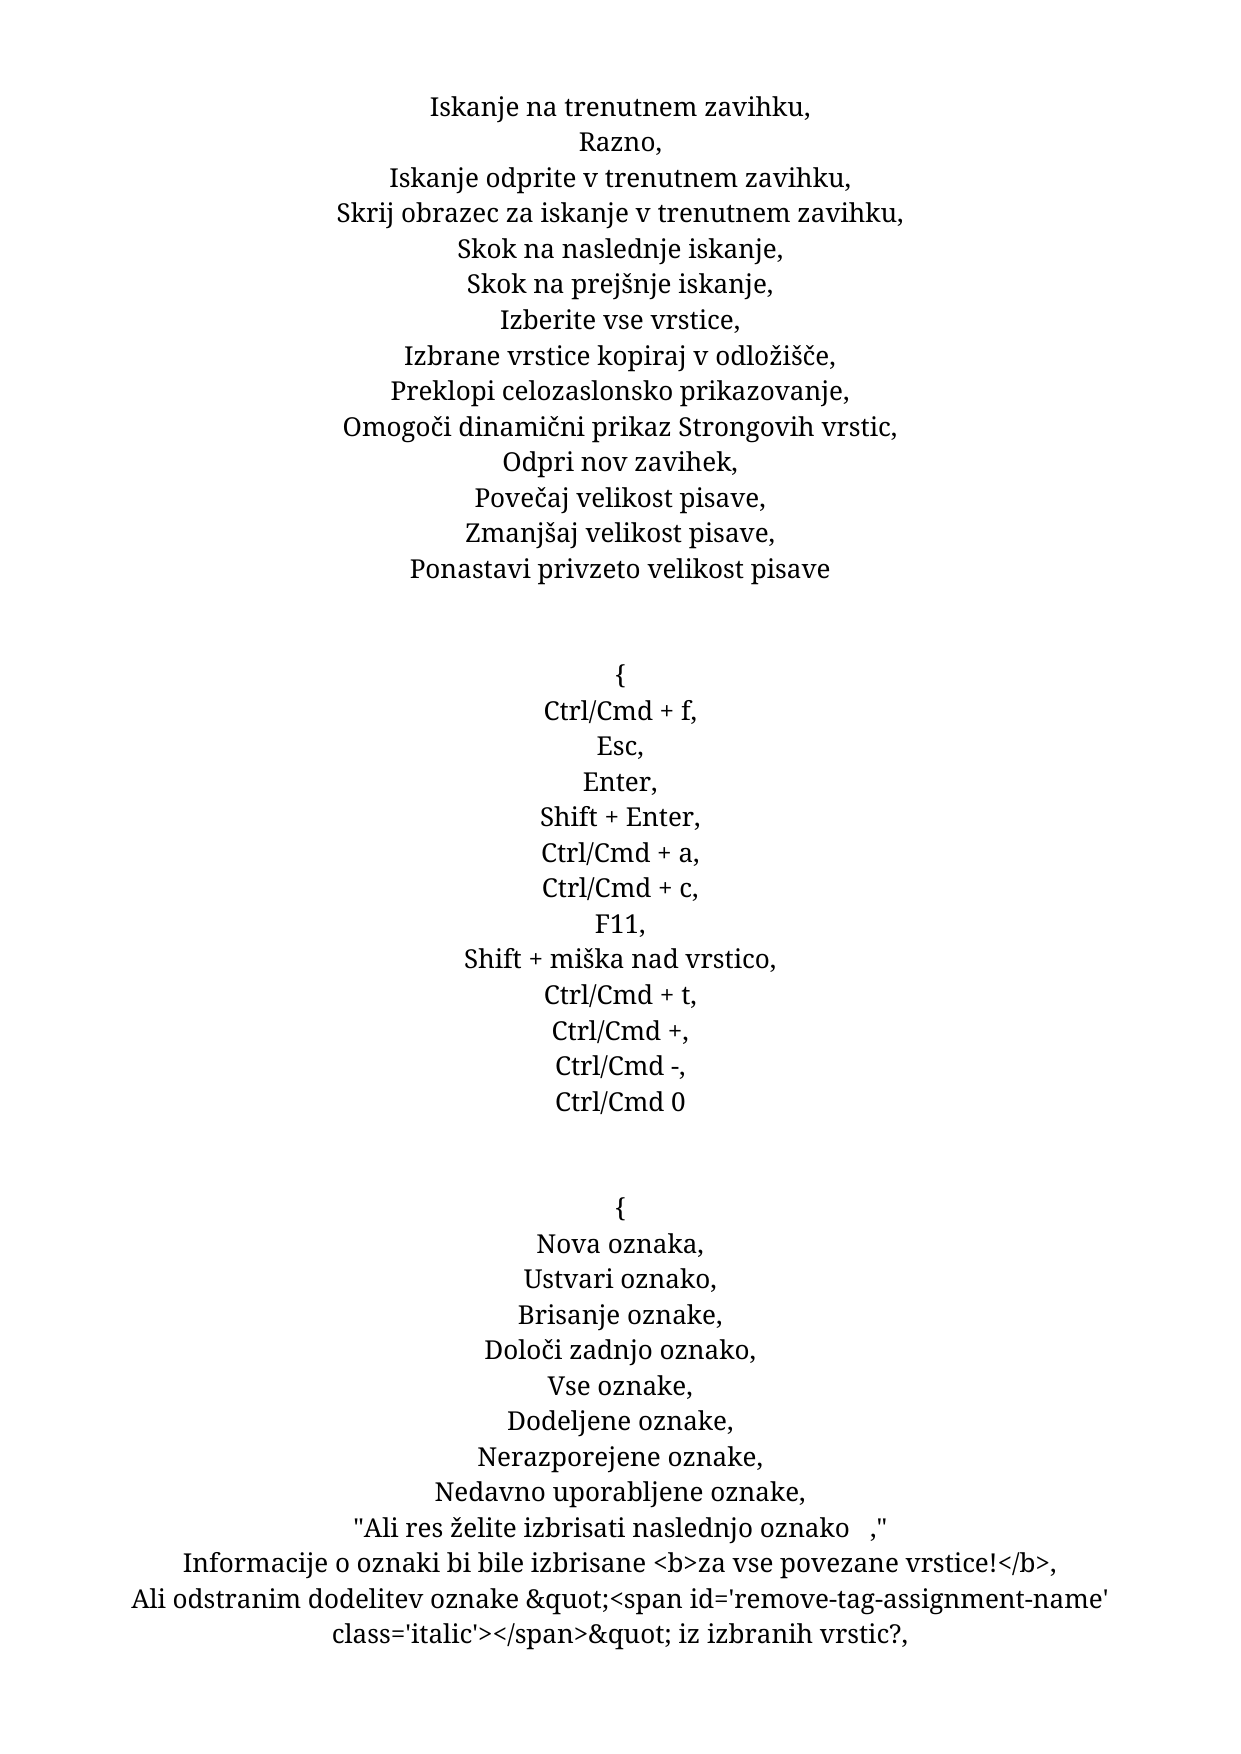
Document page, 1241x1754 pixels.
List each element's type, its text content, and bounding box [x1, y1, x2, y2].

text Shift + miška nad vrstico, [118, 941, 1122, 977]
text Ctrl/Cmd -, [118, 1048, 1122, 1083]
text Vse oznake, [118, 1367, 1122, 1403]
text Ali odstranim dodelitev oznake &quot;<span id='remove-tag-assignment-name' class='italic'></span>&quot; iz izbranih vrstic?, [118, 1580, 1122, 1651]
text Skrij obrazec za iskanje v trenutnem zavihku, [118, 195, 1122, 231]
text F11, [118, 906, 1122, 941]
text Zmanjšaj velikost pisave, [118, 515, 1122, 550]
text Ctrl/Cmd + f, [118, 692, 1122, 728]
text Izbrane vrstice kopiraj v odložišče, [118, 337, 1122, 373]
text Iskanje odprite v trenutnem zavihku, [118, 159, 1122, 195]
text Izberite vse vrstice, [118, 302, 1122, 337]
text Skok na naslednje iskanje, [118, 231, 1122, 266]
text Brisanje oznake, [118, 1296, 1122, 1332]
text Dodeljene oznake, [118, 1403, 1122, 1438]
text Ctrl/Cmd 0 [118, 1083, 1122, 1119]
text { [118, 657, 1122, 692]
text "Ali res želite izbrisati naslednjo oznako ," [118, 1509, 1122, 1545]
text Informacije o oznaki bi bile izbrisane <b>za vse povezane vrstice!</b>, [118, 1545, 1122, 1580]
text Ustvari oznako, [118, 1261, 1122, 1296]
text Iskanje na trenutnem zavihku, [118, 88, 1122, 124]
text Odpri nov zavihek, [118, 444, 1122, 479]
text Shift + Enter, [118, 799, 1122, 834]
text Ponastavi privzeto velikost pisave [118, 550, 1122, 586]
text Nedavno uporabljene oznake, [118, 1474, 1122, 1509]
text Ctrl/Cmd + t, [118, 977, 1122, 1012]
text Povečaj velikost pisave, [118, 479, 1122, 515]
text Esc, [118, 728, 1122, 763]
text Enter, [118, 763, 1122, 799]
text Razno, [118, 124, 1122, 159]
text Nova oznaka, [118, 1225, 1122, 1261]
text Skok na prejšnje iskanje, [118, 266, 1122, 302]
text Omogoči dinamični prikaz Strongovih vrstic, [118, 408, 1122, 444]
text Ctrl/Cmd +, [118, 1012, 1122, 1048]
text Preklopi celozaslonsko prikazovanje, [118, 373, 1122, 408]
text Nerazporejene oznake, [118, 1438, 1122, 1474]
text { [118, 1190, 1122, 1225]
text Ctrl/Cmd + a, [118, 834, 1122, 870]
text Ctrl/Cmd + c, [118, 870, 1122, 906]
text Določi zadnjo oznako, [118, 1332, 1122, 1367]
